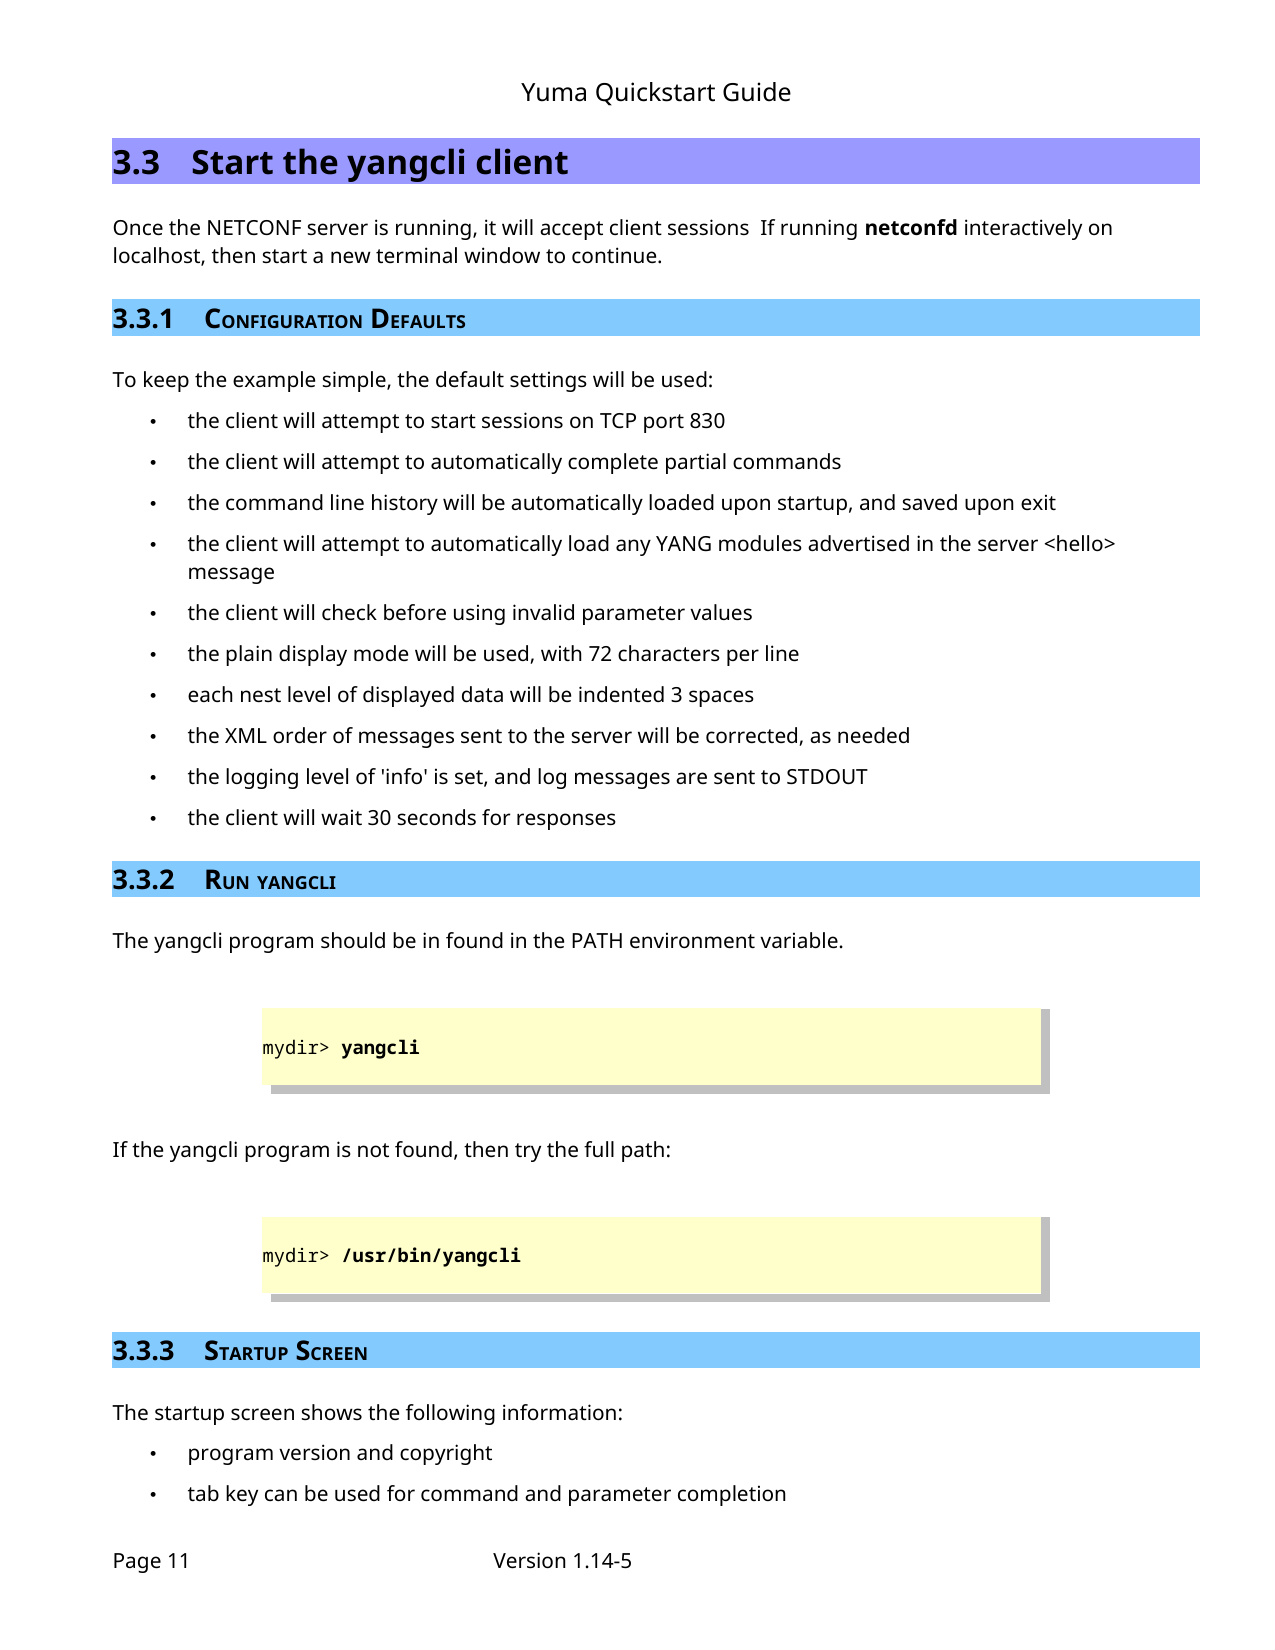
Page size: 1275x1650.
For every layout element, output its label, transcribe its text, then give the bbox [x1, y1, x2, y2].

list the command line history will be automatically loaded upon startup, and saved upon exit [150, 488, 1200, 516]
text If the yangcli program is not found, then try the full path: [112, 1135, 1200, 1163]
list the logging level of 'info' is set, and log messages are sent to STDOUT [150, 762, 1200, 791]
list the client will attempt to automatically complete partial commands [150, 447, 1200, 476]
text The startup screen shows the following information: [112, 1398, 1200, 1426]
subtitle Start the yangcli client [112, 138, 1200, 184]
text Once the NETCONF server is running, it will accept client sessions If running netconfd interactively on localhost, then start a new terminal window to continue. [112, 213, 1200, 270]
subtitle Configuration Defaults [112, 299, 1200, 336]
text mydir> /usr/bin/yangcli [262, 1242, 1041, 1268]
list tab key can be used for command and parameter completion [150, 1479, 1200, 1508]
list each nest level of displayed data will be indented 3 spaces [150, 680, 1200, 709]
list the client will attempt to start sessions on TCP port 830 [150, 406, 1200, 434]
text To keep the example simple, the default settings will be used: [112, 365, 1200, 394]
subtitle Startup Screen [112, 1332, 1200, 1368]
list the client will attempt to automatically load any YANG modules advertised in the server <hello> message [150, 529, 1200, 586]
text mydir> yangcli [262, 1034, 1041, 1059]
text The yangcli program should be in found in the PATH environment variable. [112, 927, 1200, 955]
list the client will wait 30 seconds for responses [150, 803, 1200, 831]
subtitle Run yangcli [112, 861, 1200, 897]
list the plain display mode will be used, with 72 characters per line [150, 639, 1200, 668]
list program version and copyright [150, 1438, 1200, 1467]
list the XML order of messages sent to the server will be corrected, as needed [150, 721, 1200, 749]
list the client will check before using invalid parameter values [150, 598, 1200, 627]
